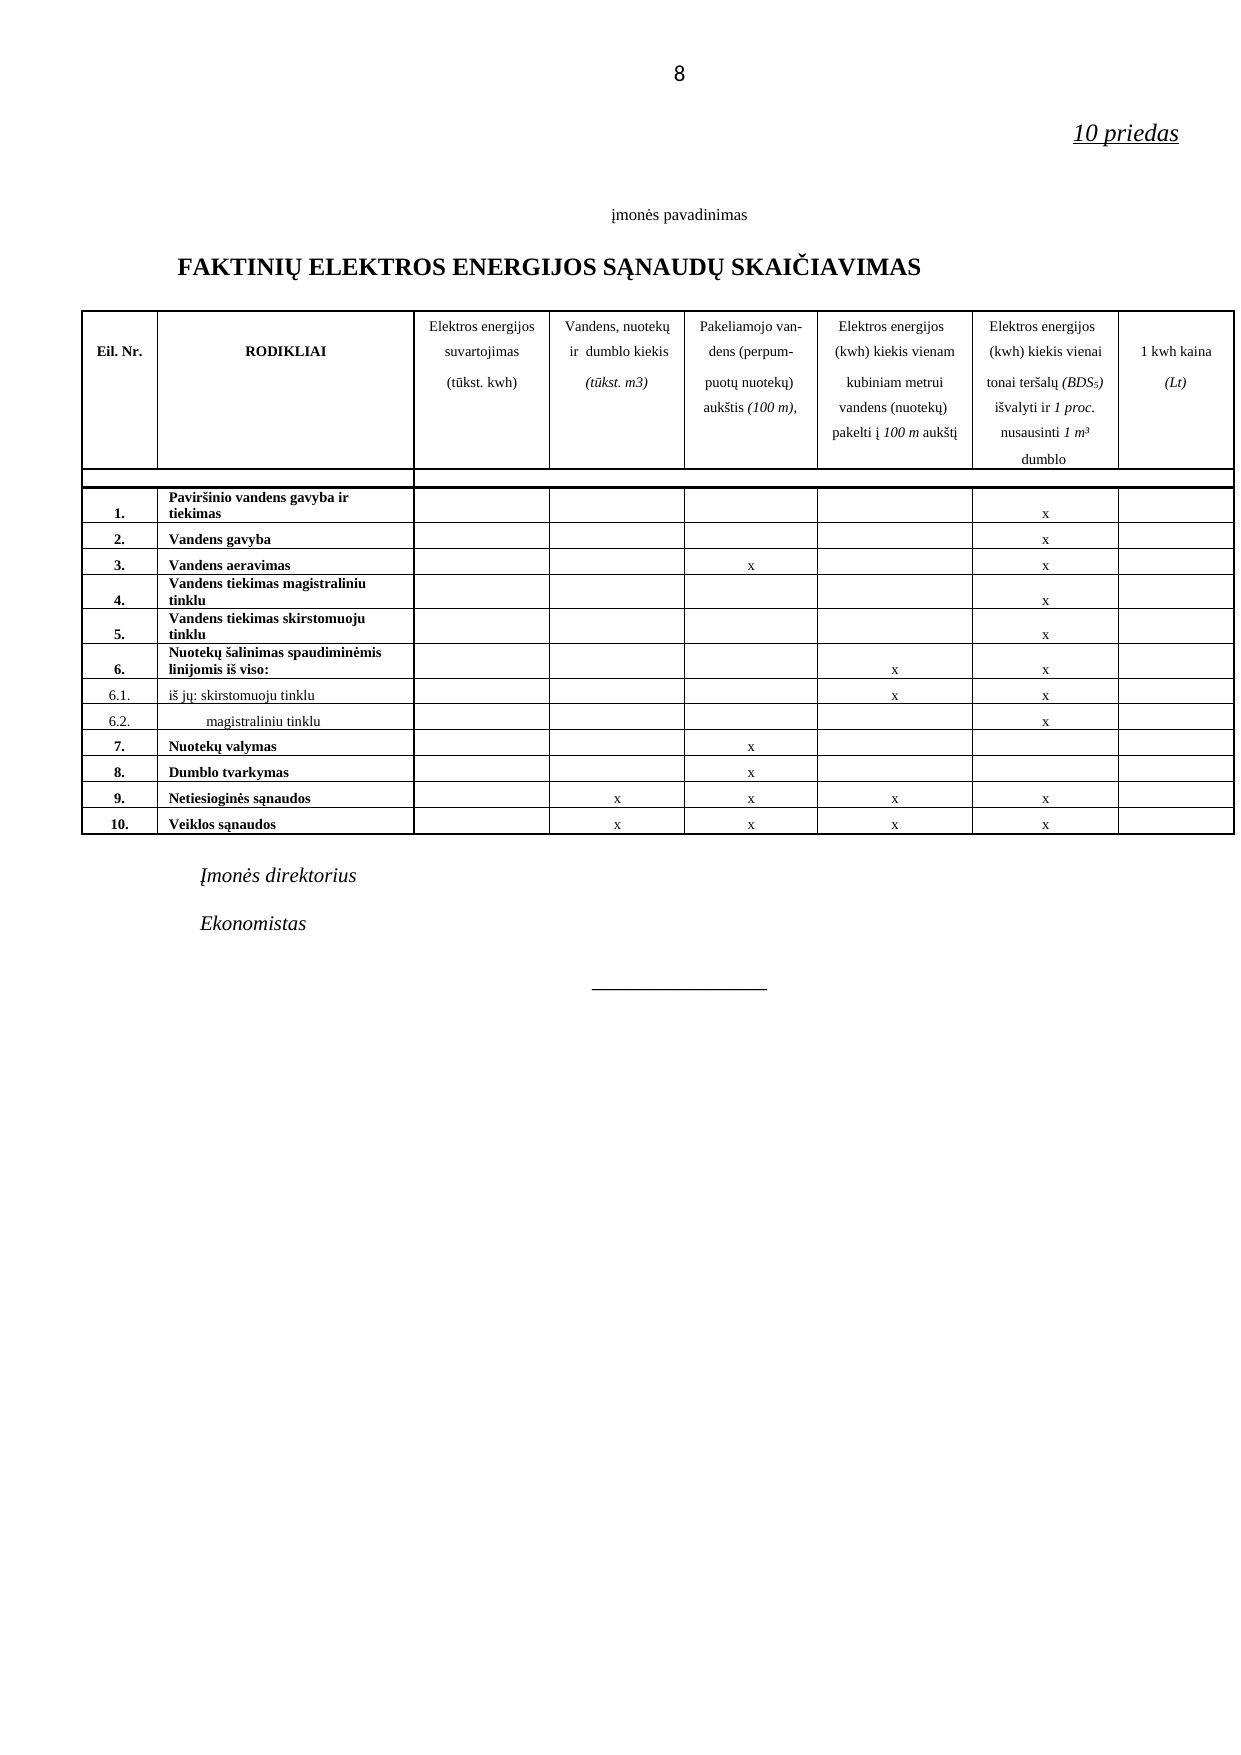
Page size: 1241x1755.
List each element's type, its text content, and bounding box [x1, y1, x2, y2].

table_cell [1119, 416, 1233, 441]
table_cell [415, 609, 549, 643]
table_cell išvalyti ir 1 proc. [973, 391, 1118, 416]
table_cell [83, 360, 157, 391]
table_cell Paviršinio vandens gavyba ir tiekimas [158, 489, 413, 522]
table_cell [1119, 782, 1233, 807]
table_cell [1119, 756, 1233, 781]
table_cell [550, 756, 684, 781]
text 10 priedas [177, 118, 1181, 147]
table_cell [818, 523, 972, 548]
table_cell [415, 782, 549, 807]
table_header Vandens, nuotekų [550, 312, 684, 335]
table_cell [550, 391, 684, 416]
table_cell [415, 644, 549, 677]
table_cell Dumblo tvarkymas [158, 756, 413, 781]
table_cell [1119, 609, 1233, 643]
table_header Elektros energijos [973, 312, 1118, 335]
table_cell [550, 644, 684, 677]
table_cell pakelti į 100 m aukštį [818, 416, 972, 441]
table_cell 10. [83, 808, 157, 832]
table_cell [1119, 523, 1233, 548]
table_cell [550, 575, 684, 608]
table_cell ir dumblo kiekis [550, 335, 684, 360]
table_cell Vandens tiekimas skirstomuoju tinklu [158, 609, 413, 643]
table_cell [83, 470, 157, 486]
table_cell Vandens tiekimas magistraliniu tinklu [158, 575, 413, 608]
table_cell dens (perpum- [685, 335, 817, 360]
table_cell [1119, 730, 1233, 755]
table_cell [415, 549, 549, 574]
table_cell [550, 489, 684, 522]
table_cell [83, 391, 157, 416]
table_cell x [973, 575, 1118, 608]
table_cell puotų nuotekų) [685, 360, 817, 391]
table_cell [550, 416, 684, 441]
table_header [1119, 312, 1233, 335]
table_cell [685, 644, 817, 677]
table_cell [685, 523, 817, 548]
table_cell [685, 416, 817, 441]
table_cell [1119, 808, 1233, 832]
table_cell [550, 704, 684, 729]
table_cell [1119, 441, 1233, 468]
table_cell x [818, 782, 972, 807]
table_cell [415, 470, 549, 486]
table_cell 6. [83, 644, 157, 677]
table_cell 1. [83, 489, 157, 522]
table_header Pakeliamojo van- [685, 312, 817, 335]
table_cell [817, 470, 972, 486]
table_cell [415, 575, 549, 608]
table_cell [550, 679, 684, 703]
table_cell magistraliniu tinklu [158, 704, 413, 729]
table_cell [818, 609, 972, 643]
table_cell x [685, 756, 817, 781]
table_cell 1 kwh kaina [1119, 335, 1233, 360]
table_cell [818, 441, 972, 468]
table_cell [1119, 575, 1233, 608]
table_cell (kwh) kiekis vienai [973, 335, 1118, 360]
table_cell Veiklos sąnaudos [158, 808, 413, 832]
table_cell [415, 730, 549, 755]
table_cell [415, 704, 549, 729]
table_cell [1119, 470, 1233, 486]
table_cell [818, 730, 972, 755]
table_cell [415, 679, 549, 703]
table_cell [1119, 489, 1233, 522]
table_cell x [818, 679, 972, 703]
table_cell [415, 756, 549, 781]
table_cell [415, 808, 549, 832]
table_cell [818, 549, 972, 574]
table_cell tonai teršalų (BDS5) [973, 360, 1118, 391]
table_cell dumblo [973, 441, 1118, 468]
table_cell [158, 441, 413, 468]
table_cell [685, 470, 817, 486]
table_cell Ekonomistas [189, 911, 657, 935]
table_cell [157, 470, 413, 486]
table_cell [685, 441, 817, 468]
text FAKTINIŲ ELEKTROS ENERGIJOS SĄNAUDŲ SKAIČIAVIMAS [177, 252, 1181, 281]
table_cell [1119, 391, 1233, 416]
table_header Elektros energijos [415, 312, 549, 335]
table_cell [818, 704, 972, 729]
table_cell [818, 756, 972, 781]
table_cell Nuotekų valymas [158, 730, 413, 755]
table_cell x [973, 679, 1118, 703]
table_cell Eil. Nr. [83, 335, 157, 360]
table_cell [158, 391, 413, 416]
table_cell [415, 391, 549, 416]
table_cell [818, 489, 972, 522]
table_cell 6.1. [83, 679, 157, 703]
table_cell [83, 441, 157, 468]
table_cell [415, 489, 549, 522]
table_cell x [818, 808, 972, 832]
table_cell x [973, 609, 1118, 643]
text įmonės pavadinimas [177, 204, 1181, 223]
table_cell aukštis (100 m), [685, 391, 817, 416]
table_cell (tūkst. kwh) [415, 360, 549, 391]
table_cell [1119, 704, 1233, 729]
table_cell [973, 756, 1118, 781]
table_cell x [685, 730, 817, 755]
table_cell 4. [83, 575, 157, 608]
table_cell x [550, 782, 684, 807]
table_cell [550, 523, 684, 548]
table_header Elektros energijos [818, 312, 972, 335]
table_cell [685, 679, 817, 703]
table_cell [550, 730, 684, 755]
table_cell [415, 523, 549, 548]
table_cell [685, 489, 817, 522]
table_cell x [550, 808, 684, 832]
table_cell kubiniam metrui [818, 360, 972, 391]
table_cell x [973, 644, 1118, 677]
table_cell [415, 416, 549, 441]
table_cell x [685, 782, 817, 807]
table_cell 6.2. [83, 704, 157, 729]
table_cell x [973, 549, 1118, 574]
table_cell Vandens aeravimas [158, 549, 413, 574]
table_cell x [973, 782, 1118, 807]
table_cell 8. [83, 756, 157, 781]
table_cell [550, 441, 684, 468]
table_cell [1119, 549, 1233, 574]
table_cell [550, 470, 685, 486]
table_cell Netiesioginės sąnaudos [158, 782, 413, 807]
table_cell (tūkst. m3) [550, 360, 684, 391]
table_cell 7. [83, 730, 157, 755]
table_cell [818, 575, 972, 608]
text ______________ [177, 964, 1181, 993]
table_cell [550, 609, 684, 643]
table_cell x [973, 489, 1118, 522]
table_cell [415, 441, 549, 468]
table_header [83, 312, 157, 335]
table_cell [83, 416, 157, 441]
table_cell [685, 575, 817, 608]
table_cell [1119, 679, 1233, 703]
table_cell vandens (nuotekų) [818, 391, 972, 416]
table_cell x [818, 644, 972, 677]
table_cell 5. [83, 609, 157, 643]
table_cell [973, 470, 1119, 486]
table_cell [158, 360, 413, 391]
table_header Įmonės direktorius [189, 863, 657, 887]
table_cell Nuotekų šalinimas spaudiminėmis linijomis iš viso: [158, 644, 413, 677]
table_cell 3. [83, 549, 157, 574]
table_cell [685, 704, 817, 729]
table_cell 9. [83, 782, 157, 807]
table_cell x [685, 549, 817, 574]
table_cell x [973, 523, 1118, 548]
table_cell [1119, 644, 1233, 677]
table_cell [158, 416, 413, 441]
table_cell [189, 888, 657, 911]
table_cell [973, 730, 1118, 755]
table_cell 2. [83, 523, 157, 548]
table_cell (Lt) [1119, 360, 1233, 391]
table_cell (kwh) kiekis vienam [818, 335, 972, 360]
table_cell suvartojimas [415, 335, 549, 360]
table_cell RODIKLIAI [158, 335, 413, 360]
table_cell [685, 609, 817, 643]
table_cell nusausinti 1 m³ [973, 416, 1118, 441]
table_cell x [685, 808, 817, 832]
table_cell x [973, 704, 1118, 729]
table_cell iš jų: skirstomuoju tinklu [158, 679, 413, 703]
table_cell [550, 549, 684, 574]
table_cell x [973, 808, 1118, 832]
table_header [158, 312, 413, 335]
table_cell Vandens gavyba [158, 523, 413, 548]
